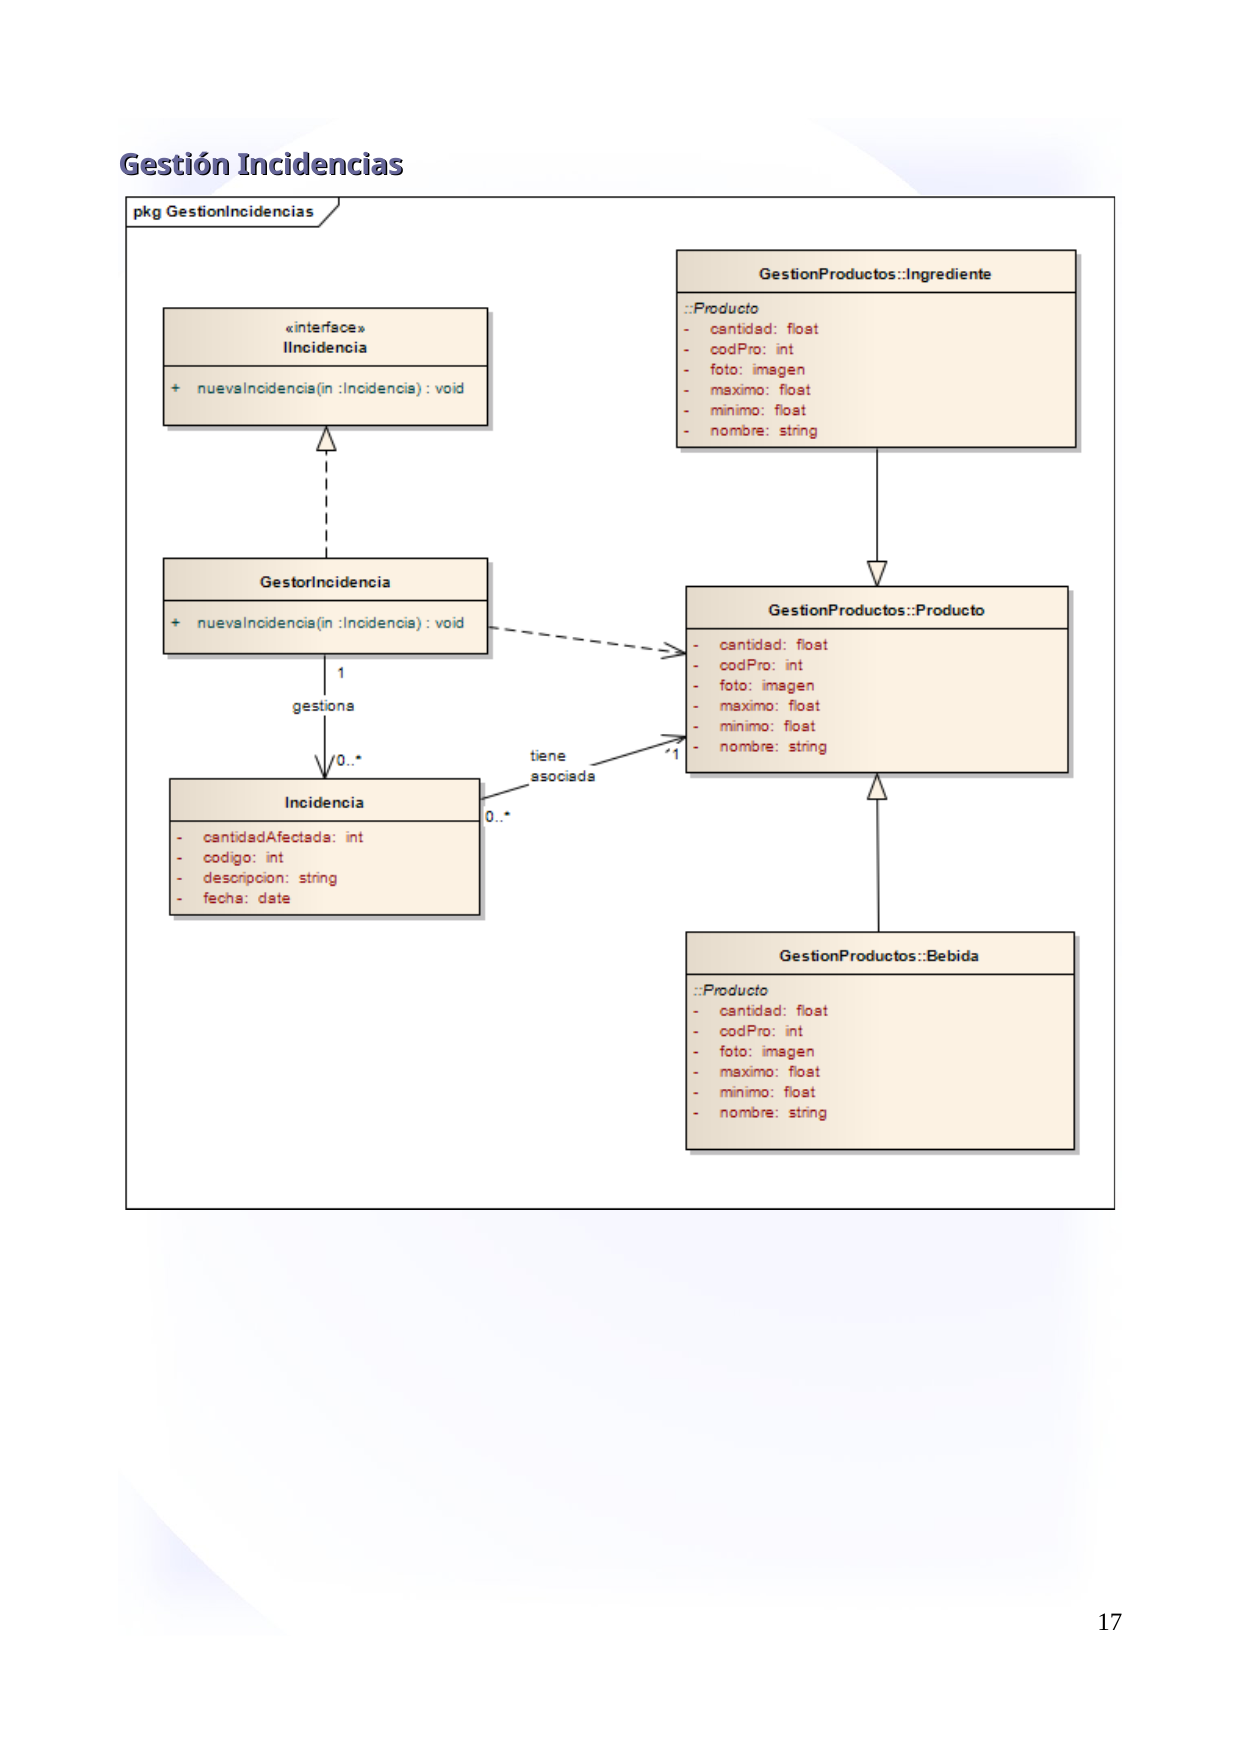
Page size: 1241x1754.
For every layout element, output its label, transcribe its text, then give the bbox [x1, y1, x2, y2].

picture [118, 183, 1122, 1636]
picture [118, 118, 1122, 143]
subtitle Gestión Incidencias [118, 143, 1122, 183]
